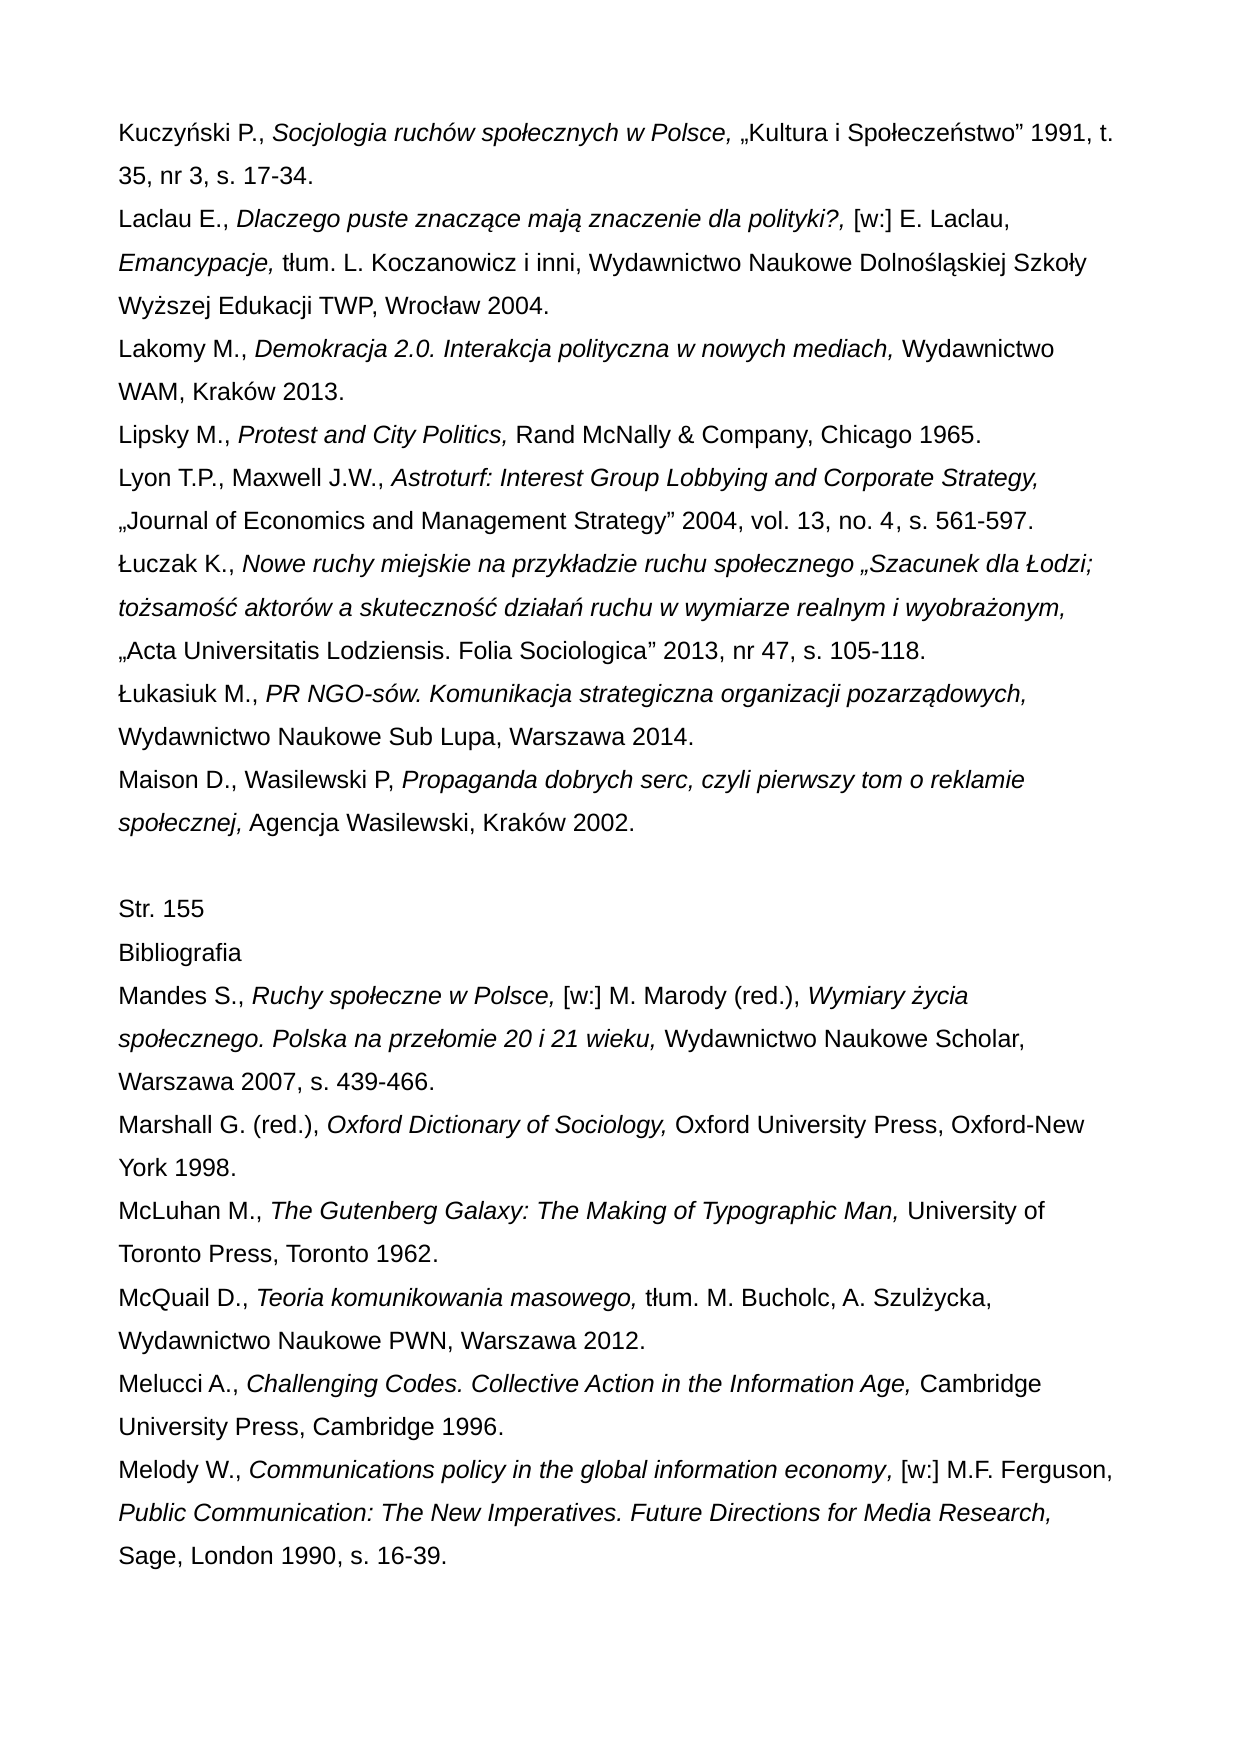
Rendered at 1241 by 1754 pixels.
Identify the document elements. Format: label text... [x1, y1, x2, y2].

text McQuail D., Teoria komunikowania masowego, tłum. M. Bucholc, A. Szulżycka, Wydawnictwo Naukowe PWN, Warszawa 2012. [118, 1282, 1122, 1354]
text Łuczak K., Nowe ruchy miejskie na przykładzie ruchu społecznego „Szacunek dla Łodzi; tożsamość aktorów a skuteczność działań ruchu w wymiarze realnym i wyobrażonym, „Acta Universitatis Lodziensis. Folia Sociologica” 2013, nr 47, s. 105-118. [118, 549, 1122, 664]
text Bibliografia [118, 937, 1122, 966]
text Laclau E., Dlaczego puste znaczące mają znaczenie dla polityki?, [w:] E. Laclau, Emancypacje, tłum. L. Koczanowicz i inni, Wydawnictwo Naukowe Dolnośląskiej Szkoły Wyższej Edukacji TWP, Wrocław 2004. [118, 204, 1122, 319]
text Lakomy M., Demokracja 2.0. Interakcja polityczna w nowych mediach, Wydawnictwo WAM, Kraków 2013. [118, 334, 1122, 406]
text Kuczyński P., Socjologia ruchów społecznych w Polsce, „Kultura i Społeczeństwo” 1991, t. 35, nr 3, s. 17-34. [118, 118, 1122, 190]
text Łukasiuk M., PR NGO-sów. Komunikacja strategiczna organizacji pozarządowych, Wydawnictwo Naukowe Sub Lupa, Warszawa 2014. [118, 679, 1122, 751]
text Str. 155 [118, 894, 1122, 923]
text Mandes S., Ruchy społeczne w Polsce, [w:] M. Marody (red.), Wymiary życia społecznego. Polska na przełomie 20 i 21 wieku, Wydawnictwo Naukowe Scholar, Warszawa 2007, s. 439-466. [118, 981, 1122, 1096]
text Marshall G. (red.), Oxford Dictionary of Sociology, Oxford University Press, Oxford-New York 1998. [118, 1110, 1122, 1182]
text Melucci A., Challenging Codes. Collective Action in the Information Age, Cambridge University Press, Cambridge 1996. [118, 1369, 1122, 1441]
text Lipsky M., Protest and City Politics, Rand McNally & Company, Chicago 1965. [118, 420, 1122, 449]
text Maison D., Wasilewski P, Propaganda dobrych serc, czyli pierwszy tom o reklamie społecznej, Agencja Wasilewski, Kraków 2002. [118, 765, 1122, 837]
text Melody W., Communications policy in the global information economy, [w:] M.F. Ferguson, Public Communication: The New Imperatives. Future Directions for Media Research, Sage, London 1990, s. 16-39. [118, 1455, 1122, 1570]
text McLuhan M., The Gutenberg Galaxy: The Making of Typographic Man, University of Toronto Press, Toronto 1962. [118, 1196, 1122, 1268]
text Lyon T.P., Maxwell J.W., Astroturf: Interest Group Lobbying and Corporate Strategy, „Journal of Economics and Management Strategy” 2004, vol. 13, no. 4, s. 561-597. [118, 463, 1122, 535]
